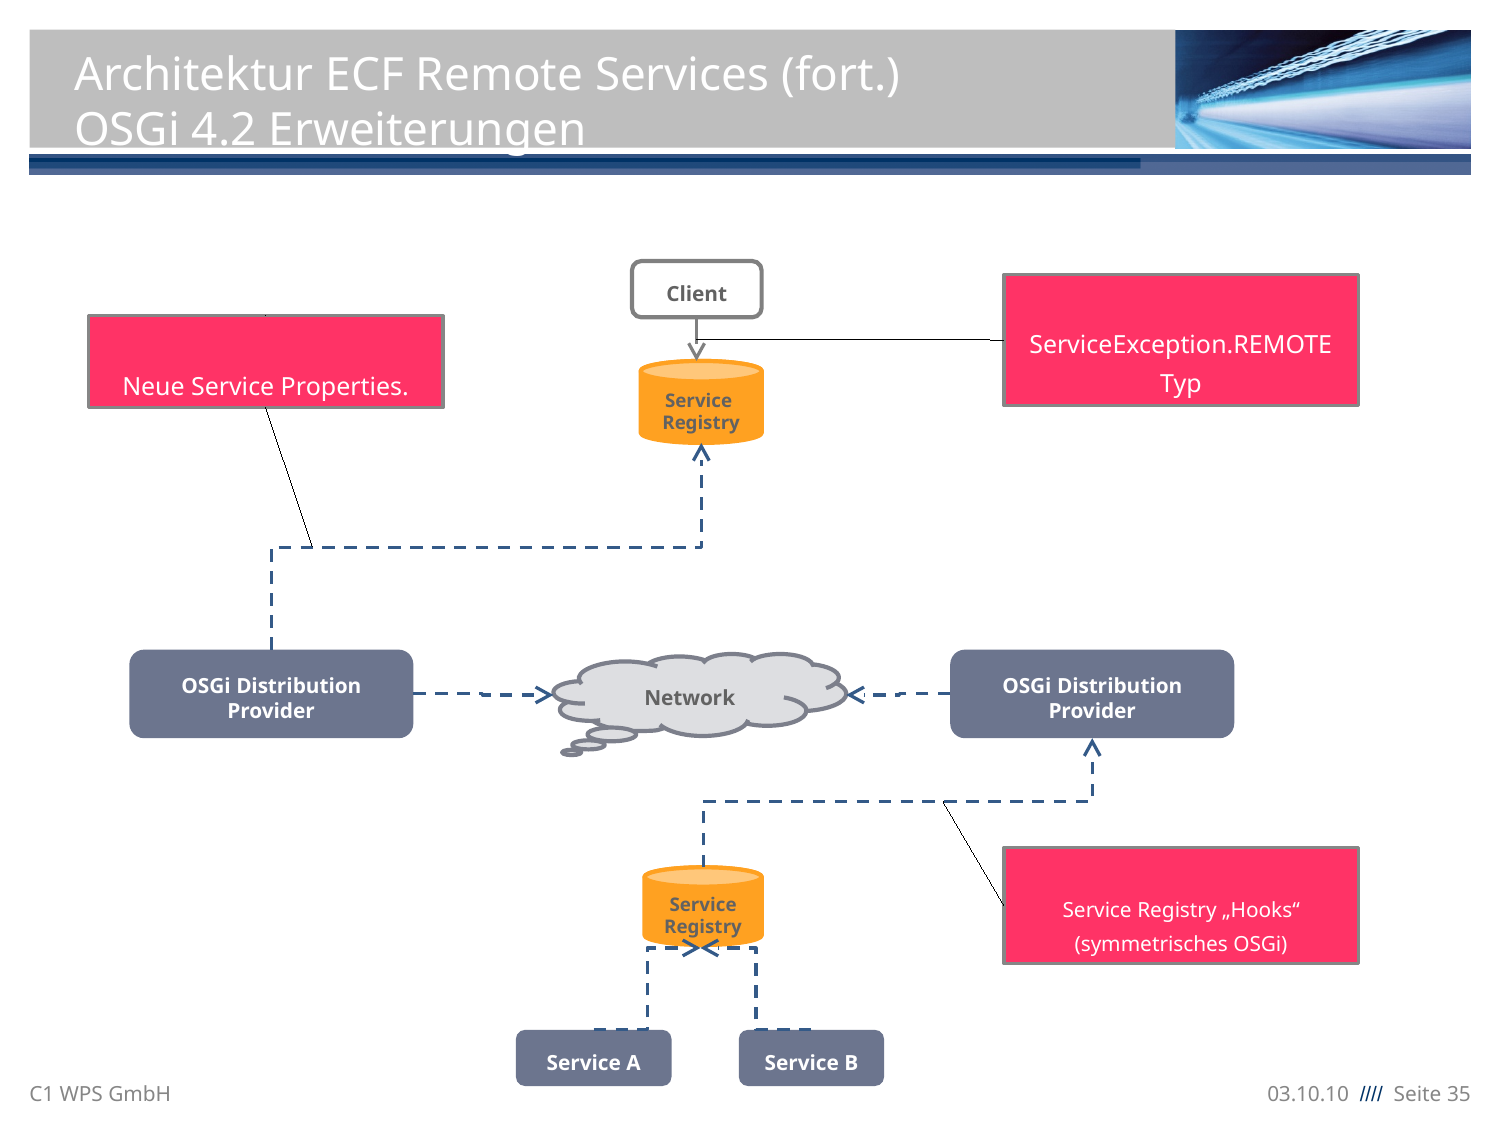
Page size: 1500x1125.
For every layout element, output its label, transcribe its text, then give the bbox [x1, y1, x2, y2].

text_box OSGi Distribution Provider [950, 649, 1235, 739]
text_box Network [562, 749, 582, 756]
text_box Service A [515, 1029, 672, 1087]
text_box Service Registry [644, 878, 762, 945]
text_box Service Registry „Hooks“ (symmetrisches OSGi) [1003, 847, 1358, 964]
picture [1175, 30, 1471, 149]
title Architektur ECF Remote Services (fort.) OSGi 4.2 Erweiterungen [29, 29, 1176, 148]
text_box Service Registry [640, 372, 762, 443]
text_box Neue Service Properties. [88, 315, 443, 408]
text_box ServiceException.REMOTE Typ [1003, 274, 1358, 406]
text_box Network [553, 653, 847, 750]
text_box Client [631, 261, 762, 318]
picture [29, 154, 1471, 175]
text_box Service B [738, 1029, 885, 1087]
text_box OSGi Distribution Provider [129, 649, 414, 739]
